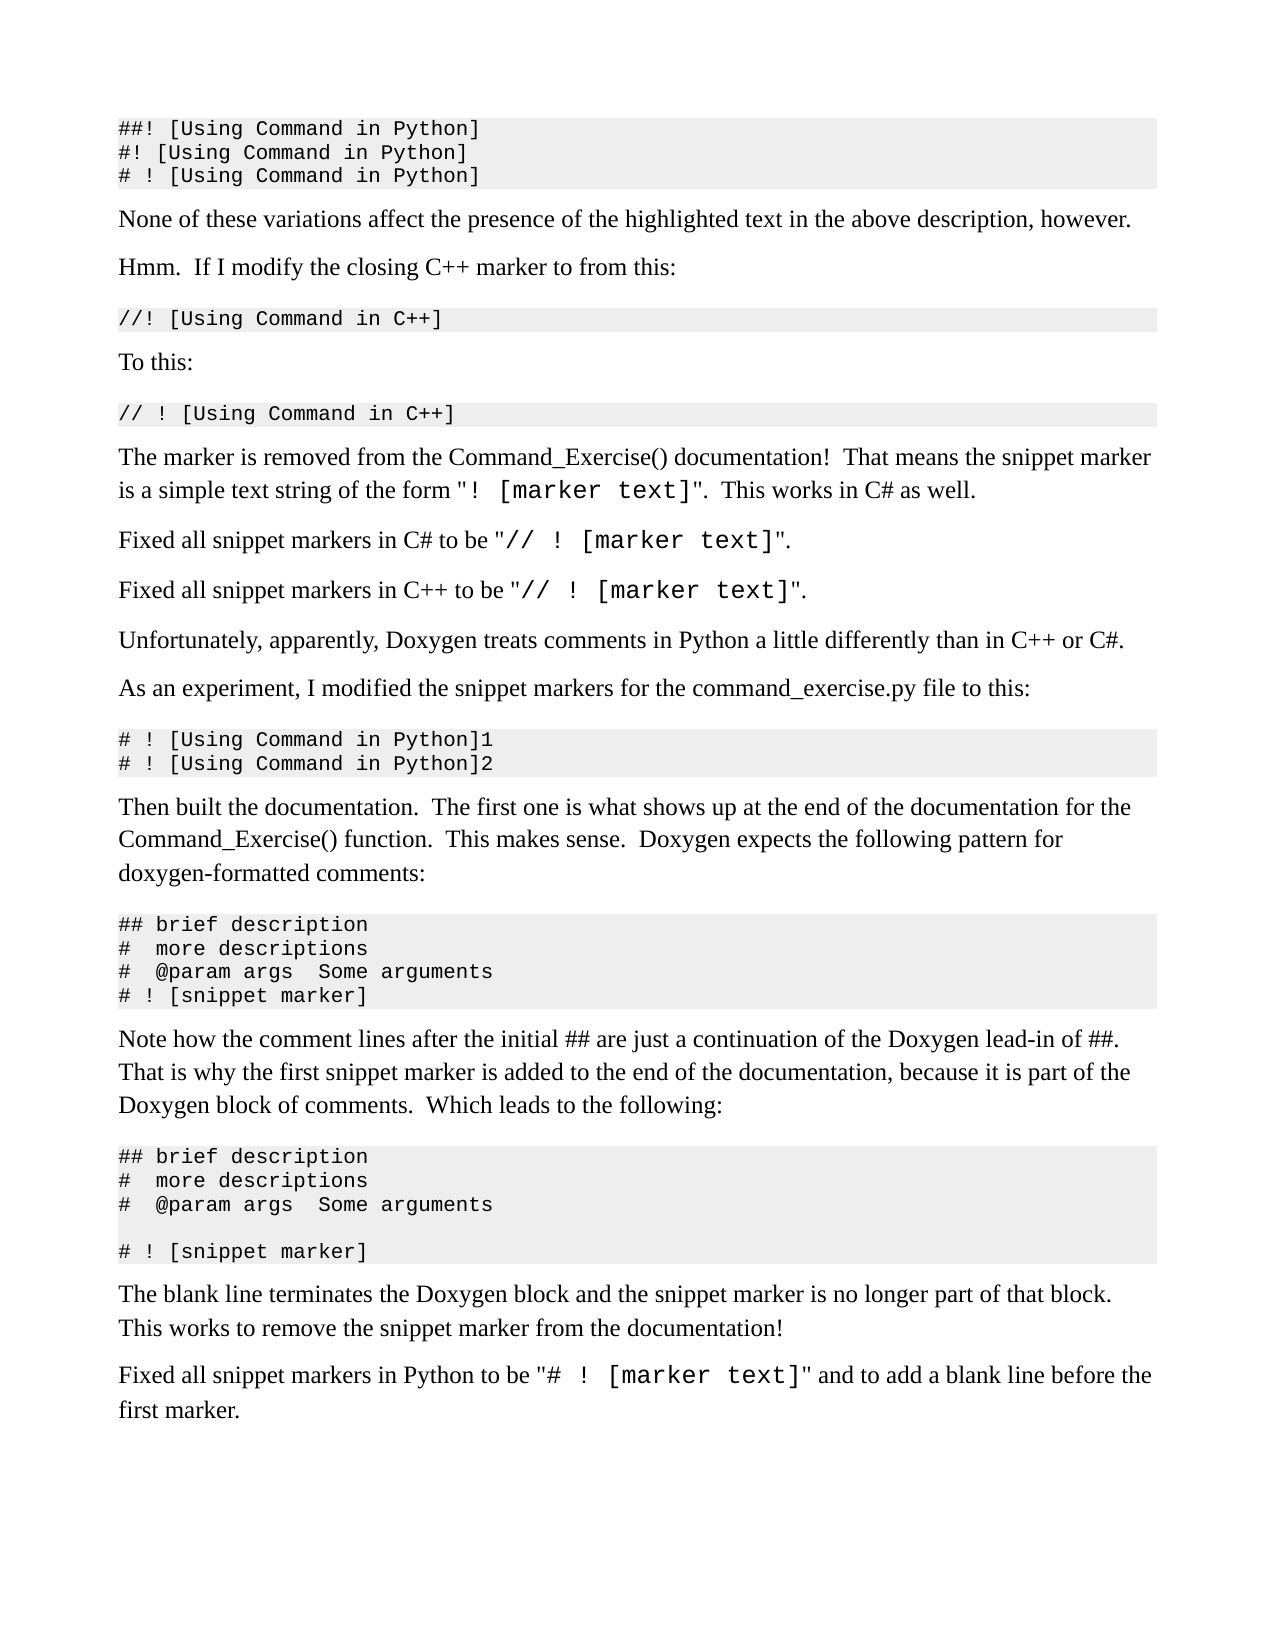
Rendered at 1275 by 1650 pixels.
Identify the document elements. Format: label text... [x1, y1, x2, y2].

text # @param args Some arguments [118, 961, 1157, 985]
text The marker is removed from the Command_Exercise() documentation! That means the snippet marker is a simple text string of the form "! [marker text]". This works in C# as well. [118, 442, 1157, 506]
text Fixed all snippet markers in Python to be "# ! [marker text]" and to add a blank line before the first marker. [118, 1360, 1157, 1424]
text Then built the documentation. The first one is what shows up at the end of the documentation for the Command_Exercise() function. This makes sense. Doxygen expects the following pattern for doxygen-formatted comments: [118, 792, 1157, 886]
text # more descriptions [118, 938, 1157, 961]
text // ! [Using Command in C++] [118, 403, 1157, 427]
text ##! [Using Command in Python] [118, 118, 1157, 142]
text Fixed all snippet markers in C# to be "// ! [marker text]". [118, 525, 1157, 556]
text ## brief description [118, 1146, 1157, 1170]
text None of these variations affect the presence of the highlighted text in the above description, however. [118, 204, 1157, 233]
text # ! [Using Command in Python]2 [118, 753, 1157, 777]
text //! [Using Command in C++] [118, 308, 1157, 332]
text Unfortunately, apparently, Doxygen treats comments in Python a little differently than in C++ or C#. [118, 625, 1157, 654]
text # @param args Some arguments [118, 1194, 1157, 1217]
text Hmm. If I modify the closing C++ marker to from this: [118, 252, 1157, 280]
text #! [Using Command in Python] [118, 142, 1157, 165]
text # ! [snippet marker] [118, 1241, 1157, 1264]
text # ! [Using Command in Python] [118, 165, 1157, 189]
text Note how the comment lines after the initial ## are just a continuation of the Doxygen lead-in of ##. That is why the first snippet marker is added to the end of the documentation, because it is part of the Doxygen block of comments. Which leads to the following: [118, 1024, 1157, 1118]
text As an experiment, I modified the snippet markers for the command_exercise.py file to this: [118, 673, 1157, 701]
text # ! [Using Command in Python]1 [118, 729, 1157, 753]
text # ! [snippet marker] [118, 985, 1157, 1009]
text The blank line terminates the Doxygen block and the snippet marker is no longer part of that block. This works to remove the snippet marker from the documentation! [118, 1279, 1157, 1341]
text # more descriptions [118, 1170, 1157, 1194]
text To this: [118, 347, 1157, 376]
text Fixed all snippet markers in C++ to be "// ! [marker text]". [118, 575, 1157, 606]
text ## brief description [118, 914, 1157, 938]
